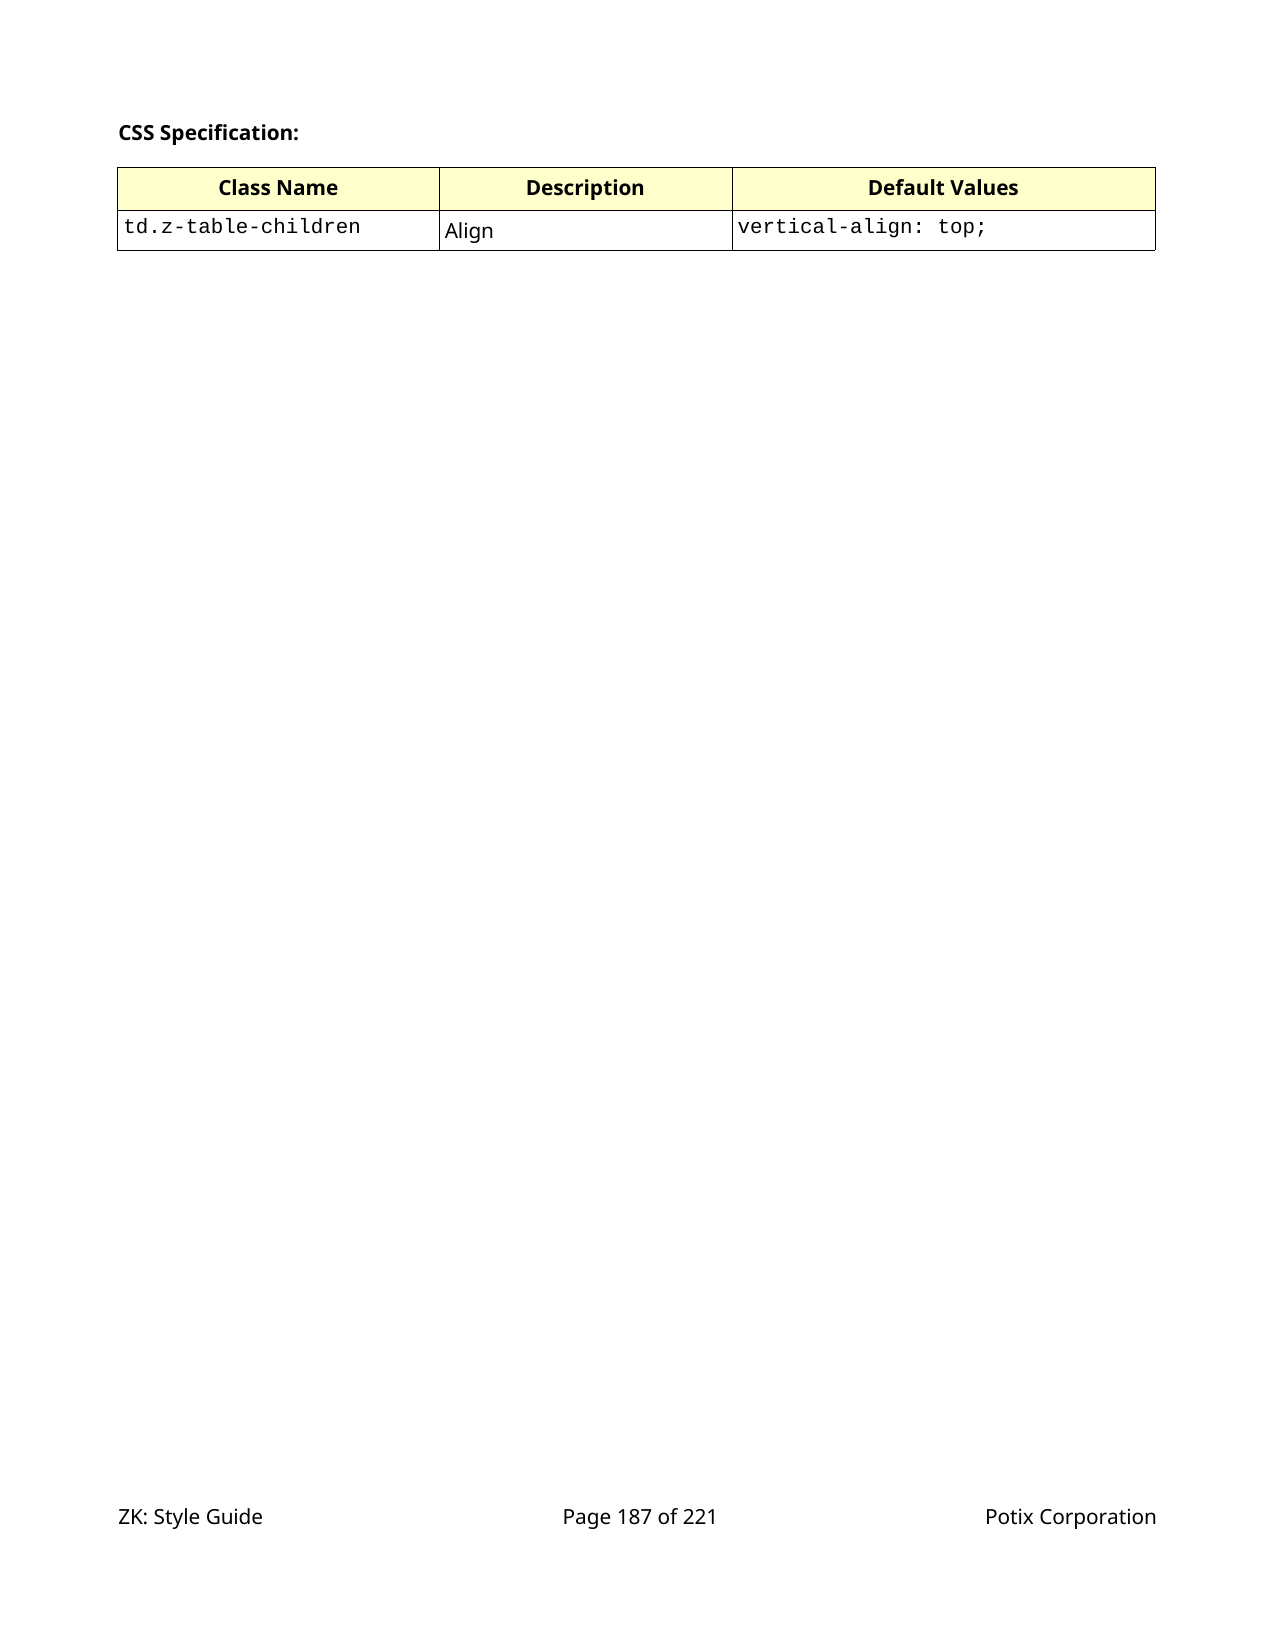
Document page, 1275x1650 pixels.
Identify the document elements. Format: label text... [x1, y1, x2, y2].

table_header Class Name [118, 168, 439, 210]
text CSS Specification: [118, 118, 1157, 146]
table_header Default Values [733, 168, 1155, 210]
table_cell vertical-align: top; [733, 211, 1155, 250]
table_cell Align [440, 211, 732, 250]
table_cell td.z-table-children [118, 211, 439, 250]
table_header Description [440, 168, 732, 210]
